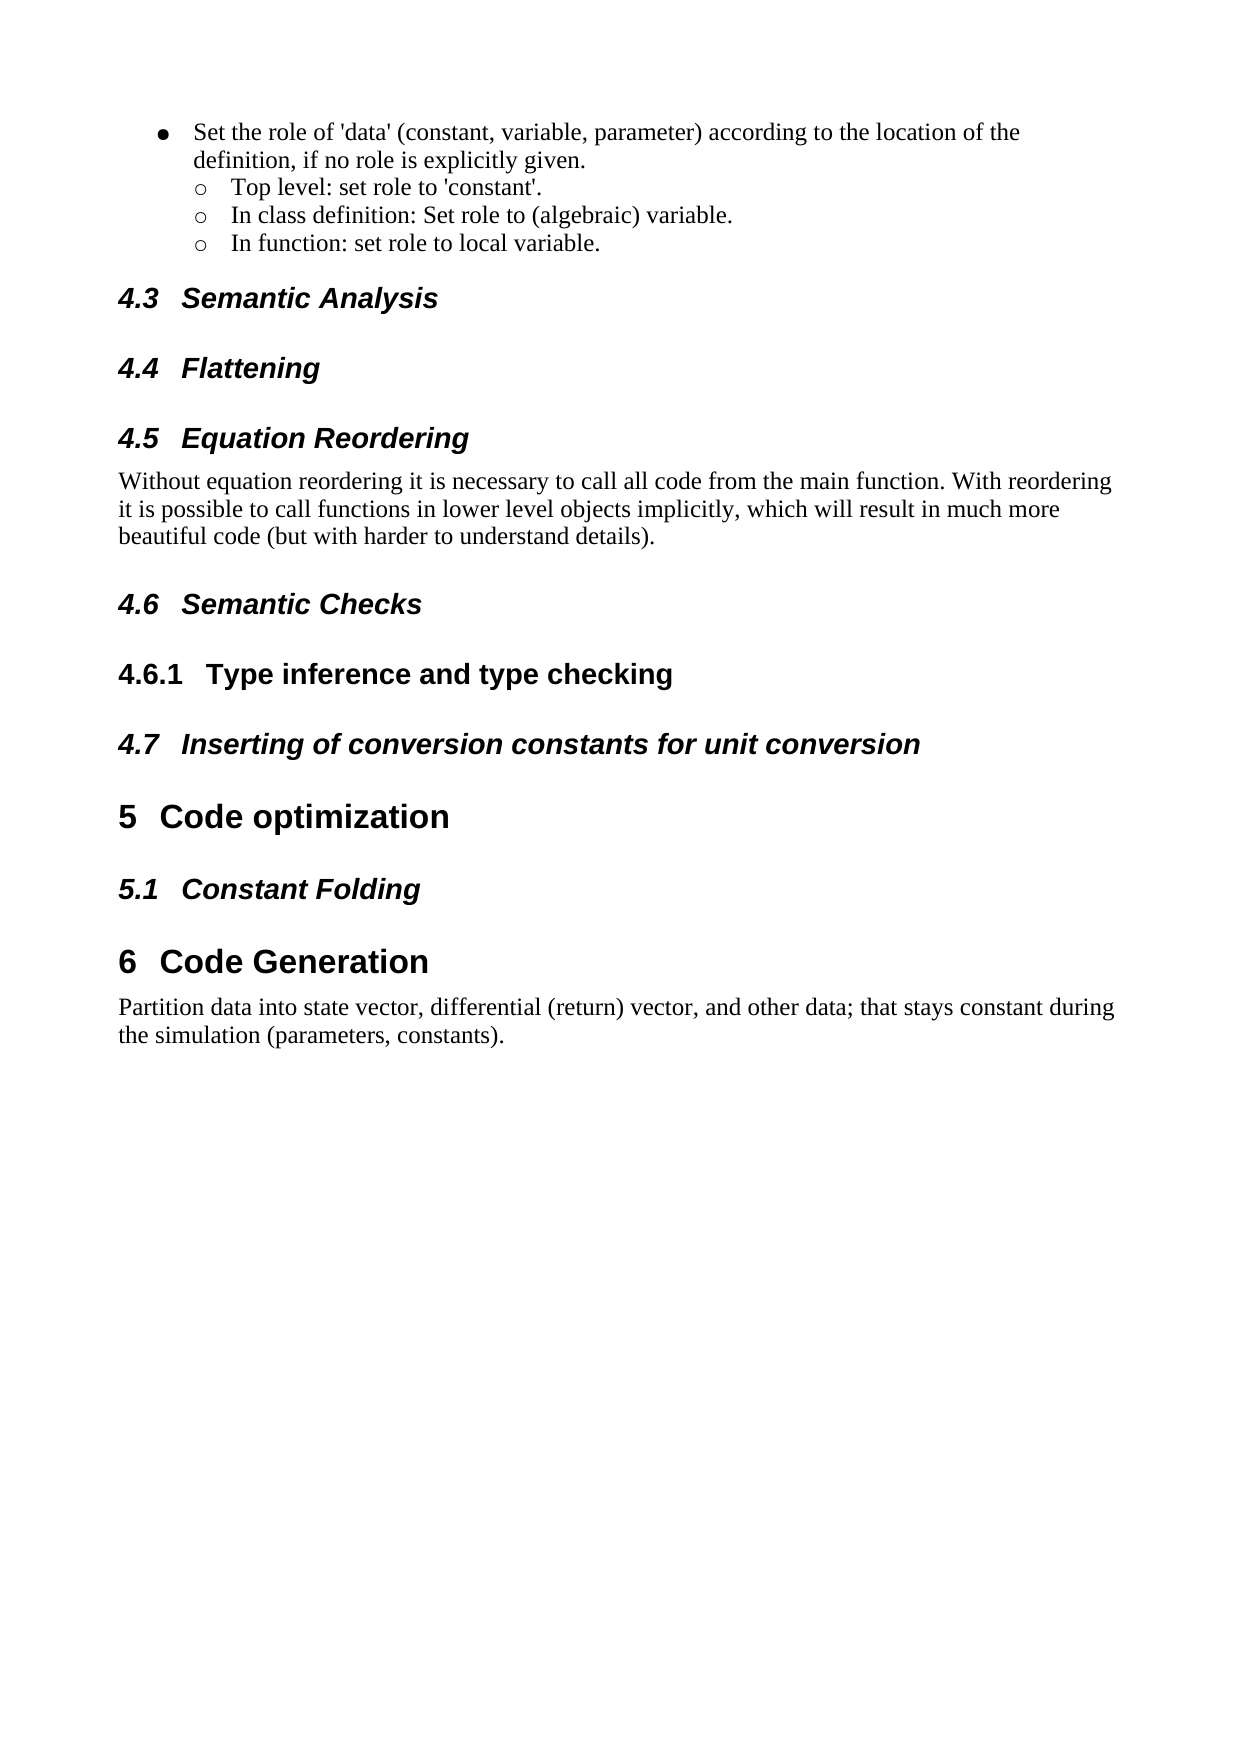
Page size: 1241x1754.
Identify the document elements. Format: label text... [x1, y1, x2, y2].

subtitle Equation Reordering [118, 422, 1122, 454]
list Set the role of 'data' (constant, variable, parameter) according to the location of the definition, if no role is explicitly given. [156, 118, 1122, 173]
list In function: set role to local variable. [193, 229, 1122, 257]
subtitle Type inference and type checking [118, 658, 1122, 690]
subtitle Flattening [118, 352, 1122, 384]
text Without equation reordering it is necessary to call all code from the main function. With reordering it is possible to call functions in lower level objects implicitly, which will result in much more beautiful code (but with harder to understand details). [118, 467, 1122, 550]
subtitle Semantic Analysis [118, 282, 1122, 314]
list In class definition: Set role to (algebraic) variable. [193, 201, 1122, 229]
subtitle Code optimization [118, 798, 1122, 835]
subtitle Inserting of conversion constants for unit conversion [118, 728, 1122, 760]
subtitle Semantic Checks [118, 588, 1122, 620]
list Top level: set role to 'constant'. [193, 173, 1122, 201]
subtitle Code Generation [118, 943, 1122, 981]
text Partition data into state vector, differential (return) vector, and other data; that stays constant during the simulation (parameters, constants). [118, 993, 1122, 1048]
subtitle Constant Folding [118, 873, 1122, 906]
